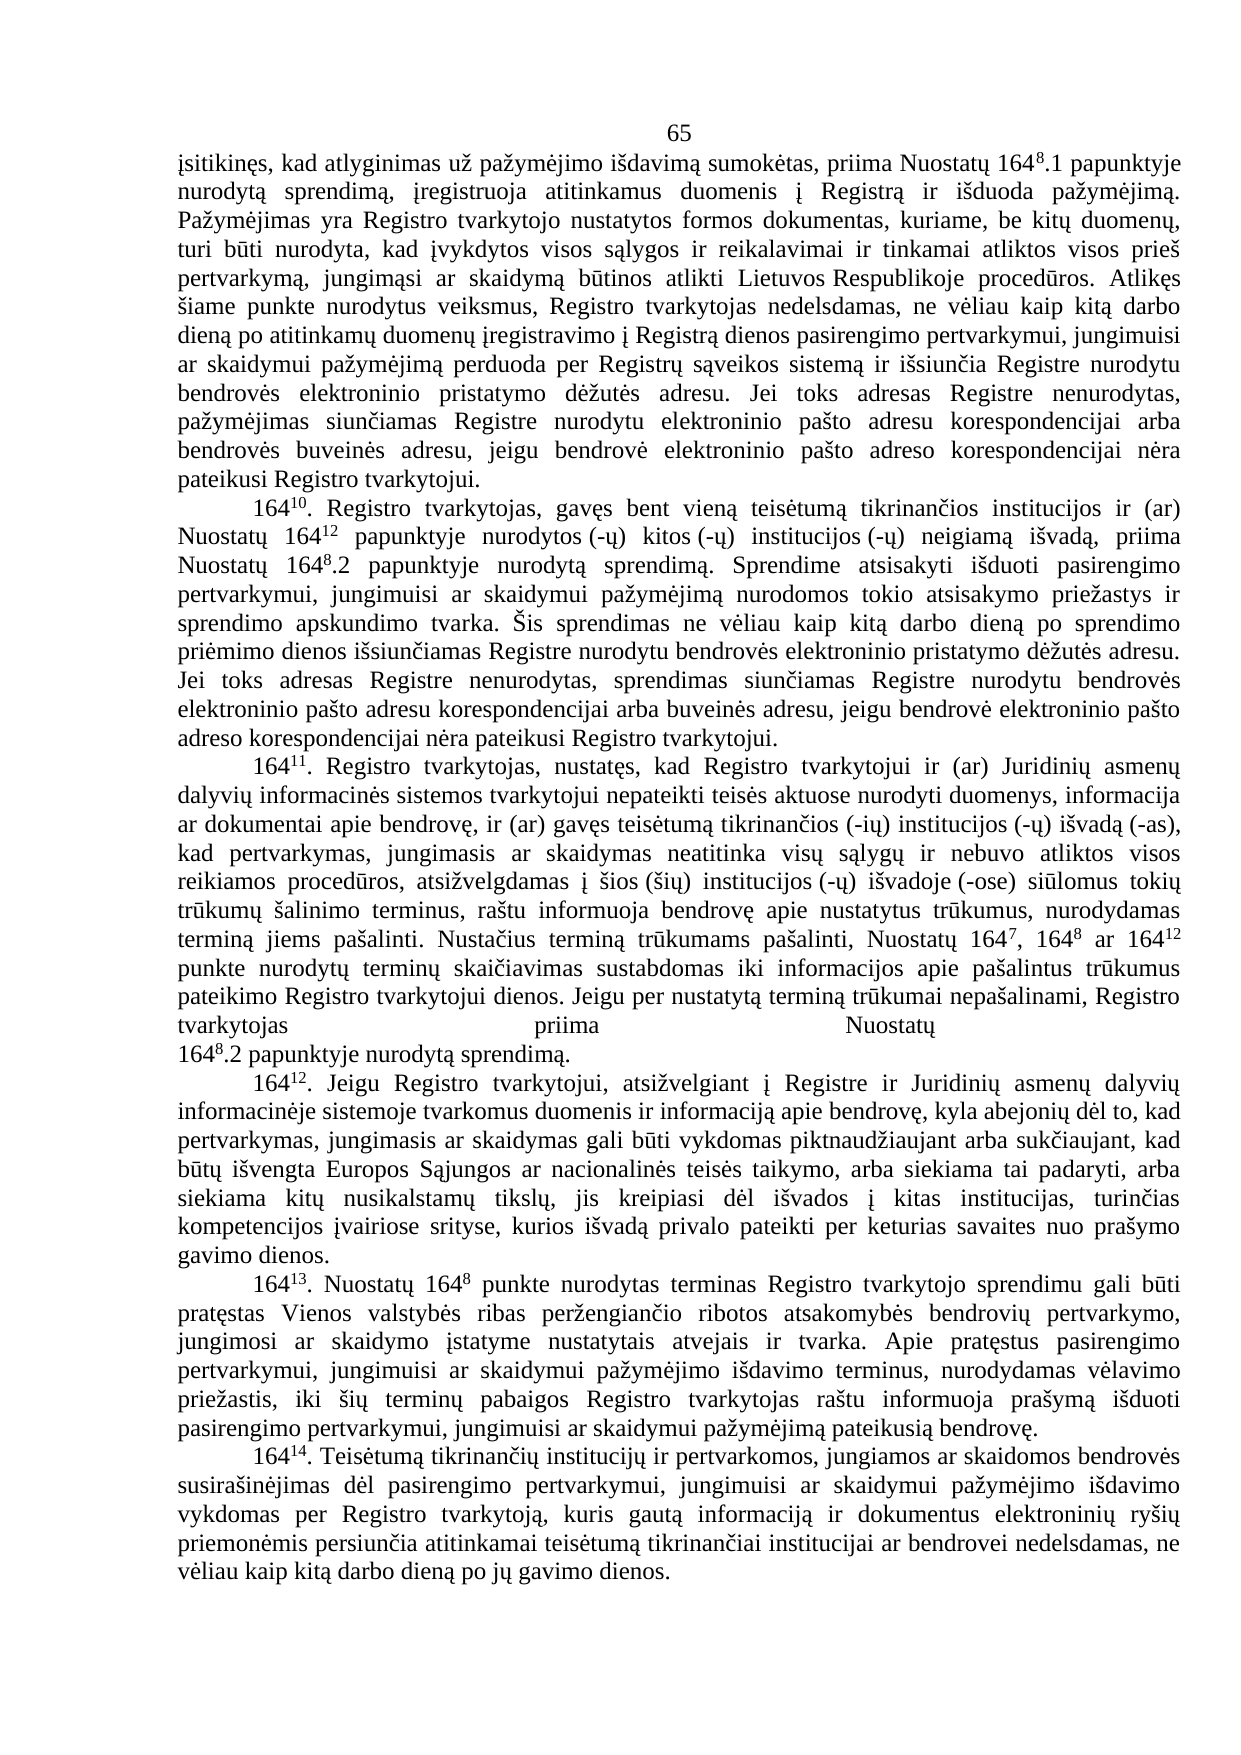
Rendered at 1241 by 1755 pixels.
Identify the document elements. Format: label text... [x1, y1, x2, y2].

text 16410. Registro tvarkytojas, gavęs bent vieną teisėtumą tikrinančios institucijos ir (ar) Nuostatų 16412 papunktyje nurodytos (-ų) kitos (-ų) institucijos (-ų) neigiamą išvadą, priima Nuostatų 1648.2 papunktyje nurodytą sprendimą. Sprendime atsisakyti išduoti pasirengimo pertvarkymui, jungimuisi ar skaidymui pažymėjimą nurodomos tokio atsisakymo priežastys ir sprendimo apskundimo tvarka. Šis sprendimas ne vėliau kaip kitą darbo dieną po sprendimo priėmimo dienos išsiunčiamas Registre nurodytu bendrovės elektroninio pristatymo dėžutės adresu. Jei toks adresas Registre nenurodytas, sprendimas siunčiamas Registre nurodytu bendrovės elektroninio pašto adresu korespondencijai arba buveinės adresu, jeigu bendrovė elektroninio pašto adreso korespondencijai nėra pateikusi Registro tvarkytojui. [177, 493, 1181, 751]
text 16412. Jeigu Registro tvarkytojui, atsižvelgiant į Registre ir Juridinių asmenų dalyvių informacinėje sistemoje tvarkomus duomenis ir informaciją apie bendrovę, kyla abejonių dėl to, kad pertvarkymas, jungimasis ar skaidymas gali būti vykdomas piktnaudžiaujant arba sukčiaujant, kad būtų išvengta Europos Sąjungos ar nacionalinės teisės taikymo, arba siekiama tai padaryti, arba siekiama kitų nusikalstamų tikslų, jis kreipiasi dėl išvados į kitas institucijas, turinčias kompetencijos įvairiose srityse, kurios išvadą privalo pateikti per keturias savaites nuo prašymo gavimo dienos. [177, 1068, 1181, 1269]
text 16413. Nuostatų 1648 punkte nurodytas terminas Registro tvarkytojo sprendimu gali būti pratęstas Vienos valstybės ribas peržengiančio ribotos atsakomybės bendrovių pertvarkymo, jungimosi ar skaidymo įstatyme nustatytais atvejais ir tvarka. Apie pratęstus pasirengimo pertvarkymui, jungimuisi ar skaidymui pažymėjimo išdavimo terminus, nurodydamas vėlavimo priežastis, iki šių terminų pabaigos Registro tvarkytojas raštu informuoja prašymą išduoti pasirengimo pertvarkymui, jungimuisi ar skaidymui pažymėjimą pateikusią bendrovę. [177, 1269, 1181, 1441]
text įsitikinęs, kad atlyginimas už pažymėjimo išdavimą sumokėtas, priima Nuostatų 1648.1 papunktyje nurodytą sprendimą, įregistruoja atitinkamus duomenis į Registrą ir išduoda pažymėjimą. Pažymėjimas yra Registro tvarkytojo nustatytos formos dokumentas, kuriame, be kitų duomenų, turi būti nurodyta, kad įvykdytos visos sąlygos ir reikalavimai ir tinkamai atliktos visos prieš pertvarkymą, jungimąsi ar skaidymą būtinos atlikti Lietuvos Respublikoje procedūros. Atlikęs šiame punkte nurodytus veiksmus, Registro tvarkytojas nedelsdamas, ne vėliau kaip kitą darbo dieną po atitinkamų duomenų įregistravimo į Registrą dienos pasirengimo pertvarkymui, jungimuisi ar skaidymui pažymėjimą perduoda per Registrų sąveikos sistemą ir išsiunčia Registre nurodytu bendrovės elektroninio pristatymo dėžutės adresu. Jei toks adresas Registre nenurodytas, pažymėjimas siunčiamas Registre nurodytu elektroninio pašto adresu korespondencijai arba bendrovės buveinės adresu, jeigu bendrovė elektroninio pašto adreso korespondencijai nėra pateikusi Registro tvarkytojui. [177, 148, 1181, 493]
text 16414. Teisėtumą tikrinančių institucijų ir pertvarkomos, jungiamos ar skaidomos bendrovės susirašinėjimas dėl pasirengimo pertvarkymui, jungimuisi ar skaidymui pažymėjimo išdavimo vykdomas per Registro tvarkytoją, kuris gautą informaciją ir dokumentus elektroninių ryšių priemonėmis persiunčia atitinkamai teisėtumą tikrinančiai institucijai ar bendrovei nedelsdamas, ne vėliau kaip kitą darbo dieną po jų gavimo dienos. [177, 1441, 1181, 1585]
text 16411. Registro tvarkytojas, nustatęs, kad Registro tvarkytojui ir (ar) Juridinių asmenų dalyvių informacinės sistemos tvarkytojui nepateikti teisės aktuose nurodyti duomenys, informacija ar dokumentai apie bendrovę, ir (ar) gavęs teisėtumą tikrinančios (-ių) institucijos (-ų) išvadą (-as), kad pertvarkymas, jungimasis ar skaidymas neatitinka visų sąlygų ir nebuvo atliktos visos reikiamos procedūros, atsižvelgdamas į šios (šių) institucijos (-ų) išvadoje (-ose) siūlomus tokių trūkumų šalinimo terminus, raštu informuoja bendrovę apie nustatytus trūkumus, nurodydamas terminą jiems pašalinti. Nustačius terminą trūkumams pašalinti, Nuostatų 1647, 1648 ar 16412 punkte nurodytų terminų skaičiavimas sustabdomas iki informacijos apie pašalintus trūkumus pateikimo Registro tvarkytojui dienos. Jeigu per nustatytą terminą trūkumai nepašalinami, Registro tvarkytojas priima Nuostatų 1648.2 papunktyje nurodytą sprendimą. [177, 751, 1181, 1068]
